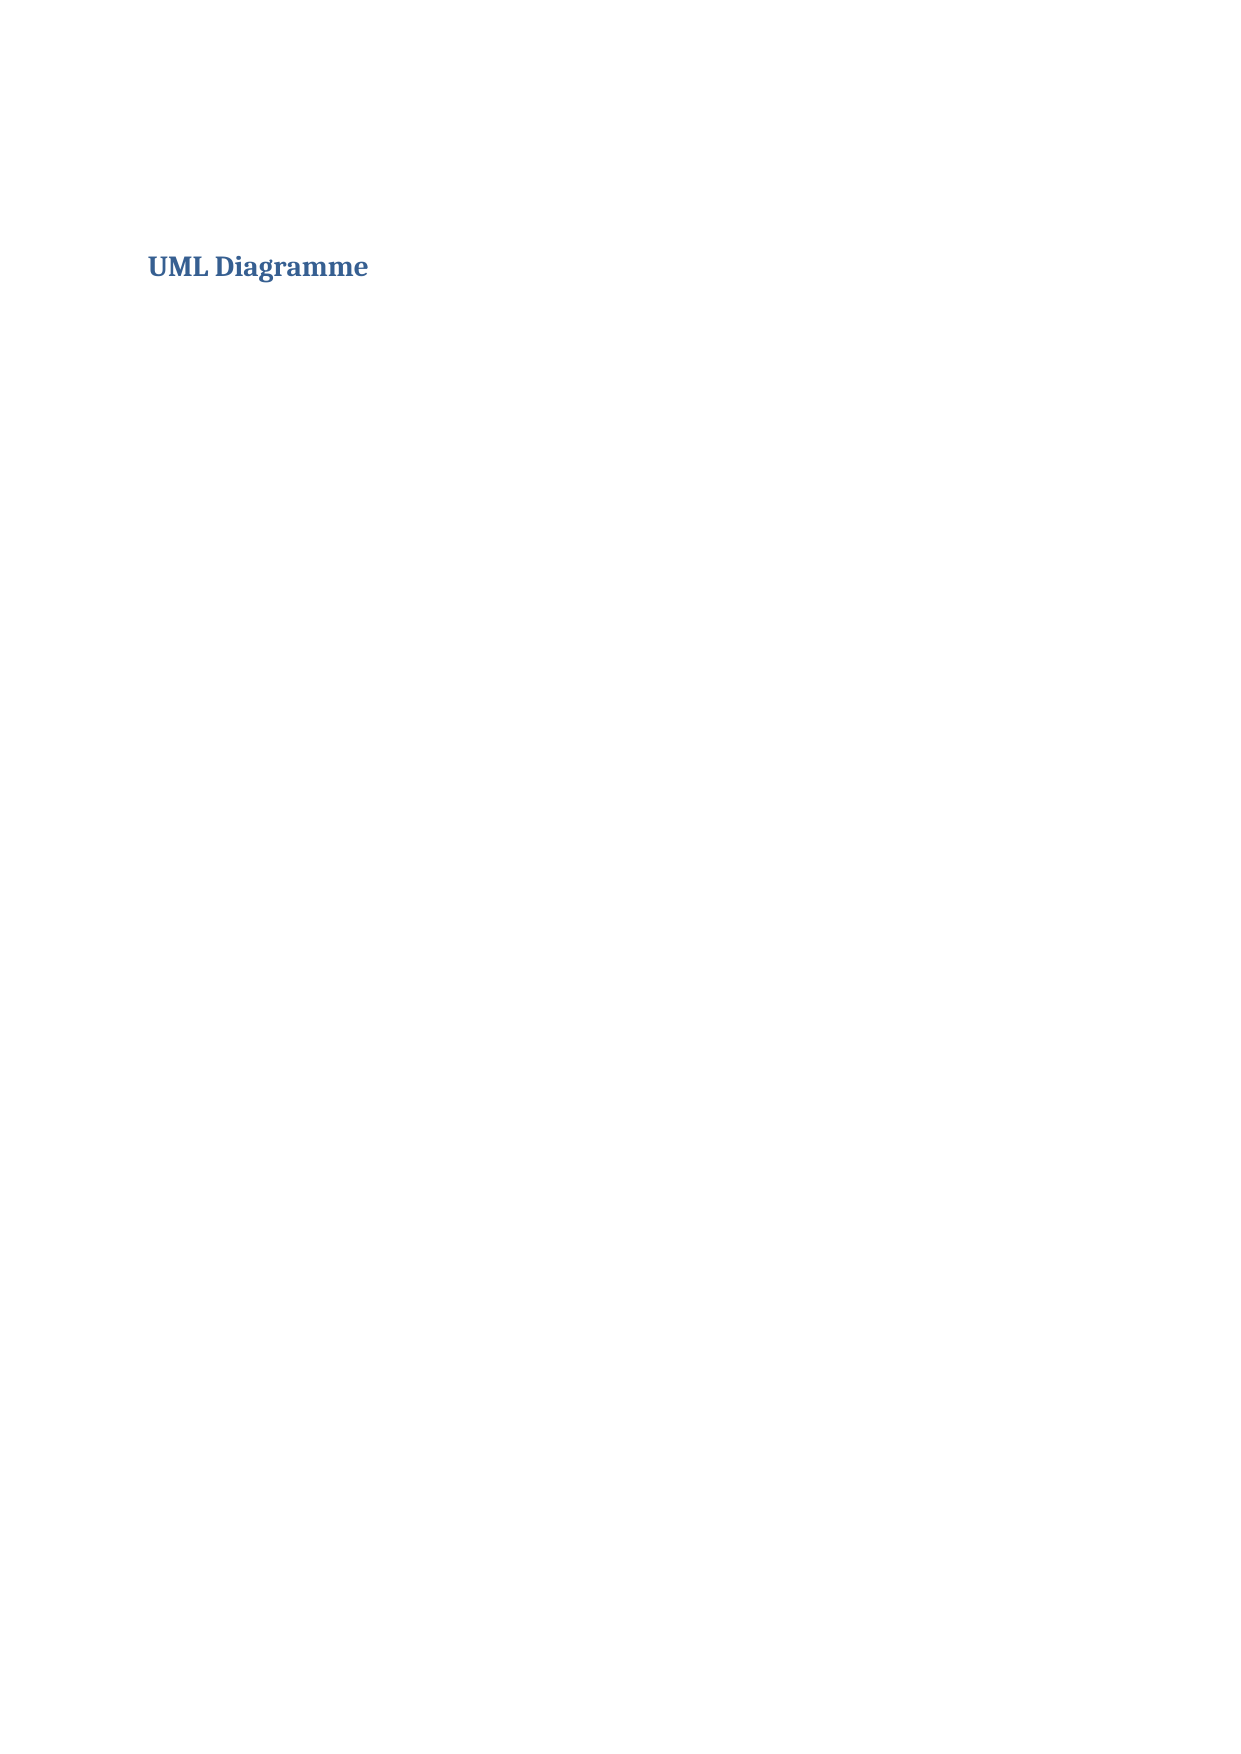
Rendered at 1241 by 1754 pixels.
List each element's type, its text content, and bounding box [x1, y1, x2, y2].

subtitle UML Diagramme [148, 251, 1093, 284]
